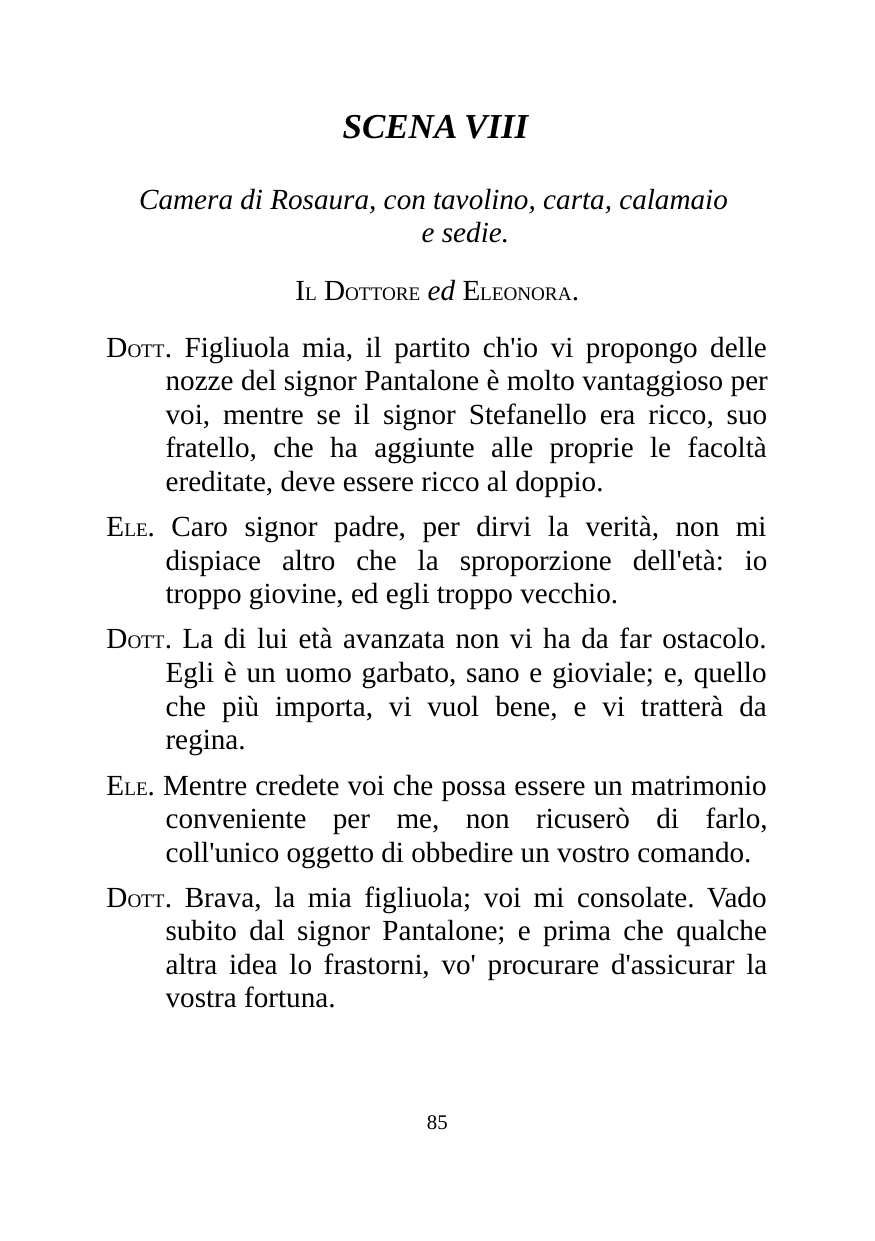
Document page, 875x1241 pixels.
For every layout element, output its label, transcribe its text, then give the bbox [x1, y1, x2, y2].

text Camera di Rosaura, con tavolino, carta, calamaio e sedie. [106, 182, 768, 249]
subtitle SCENA VIII [106, 106, 768, 146]
text Dott. Brava, la mia figliuola; voi mi consolate. Vado subito dal signor Pantalone; e prima che qualche altra idea lo frastorni, vo' procurare d'assicurar la vostra fortuna. [106, 880, 768, 1014]
text Dott. Figliuola mia, il partito ch'io vi propongo delle nozze del signor Pantalone è molto vantaggioso per voi, mentre se il signor Stefanello era ricco, suo fratello, che ha aggiunte alle proprie le facoltà ereditate, deve essere ricco al doppio. [106, 330, 768, 497]
text Ele. Mentre credete voi che possa essere un matrimonio conveniente per me, non ricuserò di farlo, coll'unico oggetto di obbedire un vostro comando. [106, 768, 768, 868]
text Il Dottore ed Eleonora. [106, 273, 768, 306]
text Dott. La di lui età avanzata non vi ha da far ostacolo. Egli è un uomo garbato, sano e gioviale; e, quello che più importa, vi vuol bene, e vi tratterà da regina. [106, 622, 768, 756]
text Ele. Caro signor padre, per dirvi la verità, non mi dispiace altro che la sproporzione dell'età: io troppo giovine, ed egli troppo vecchio. [106, 509, 768, 610]
